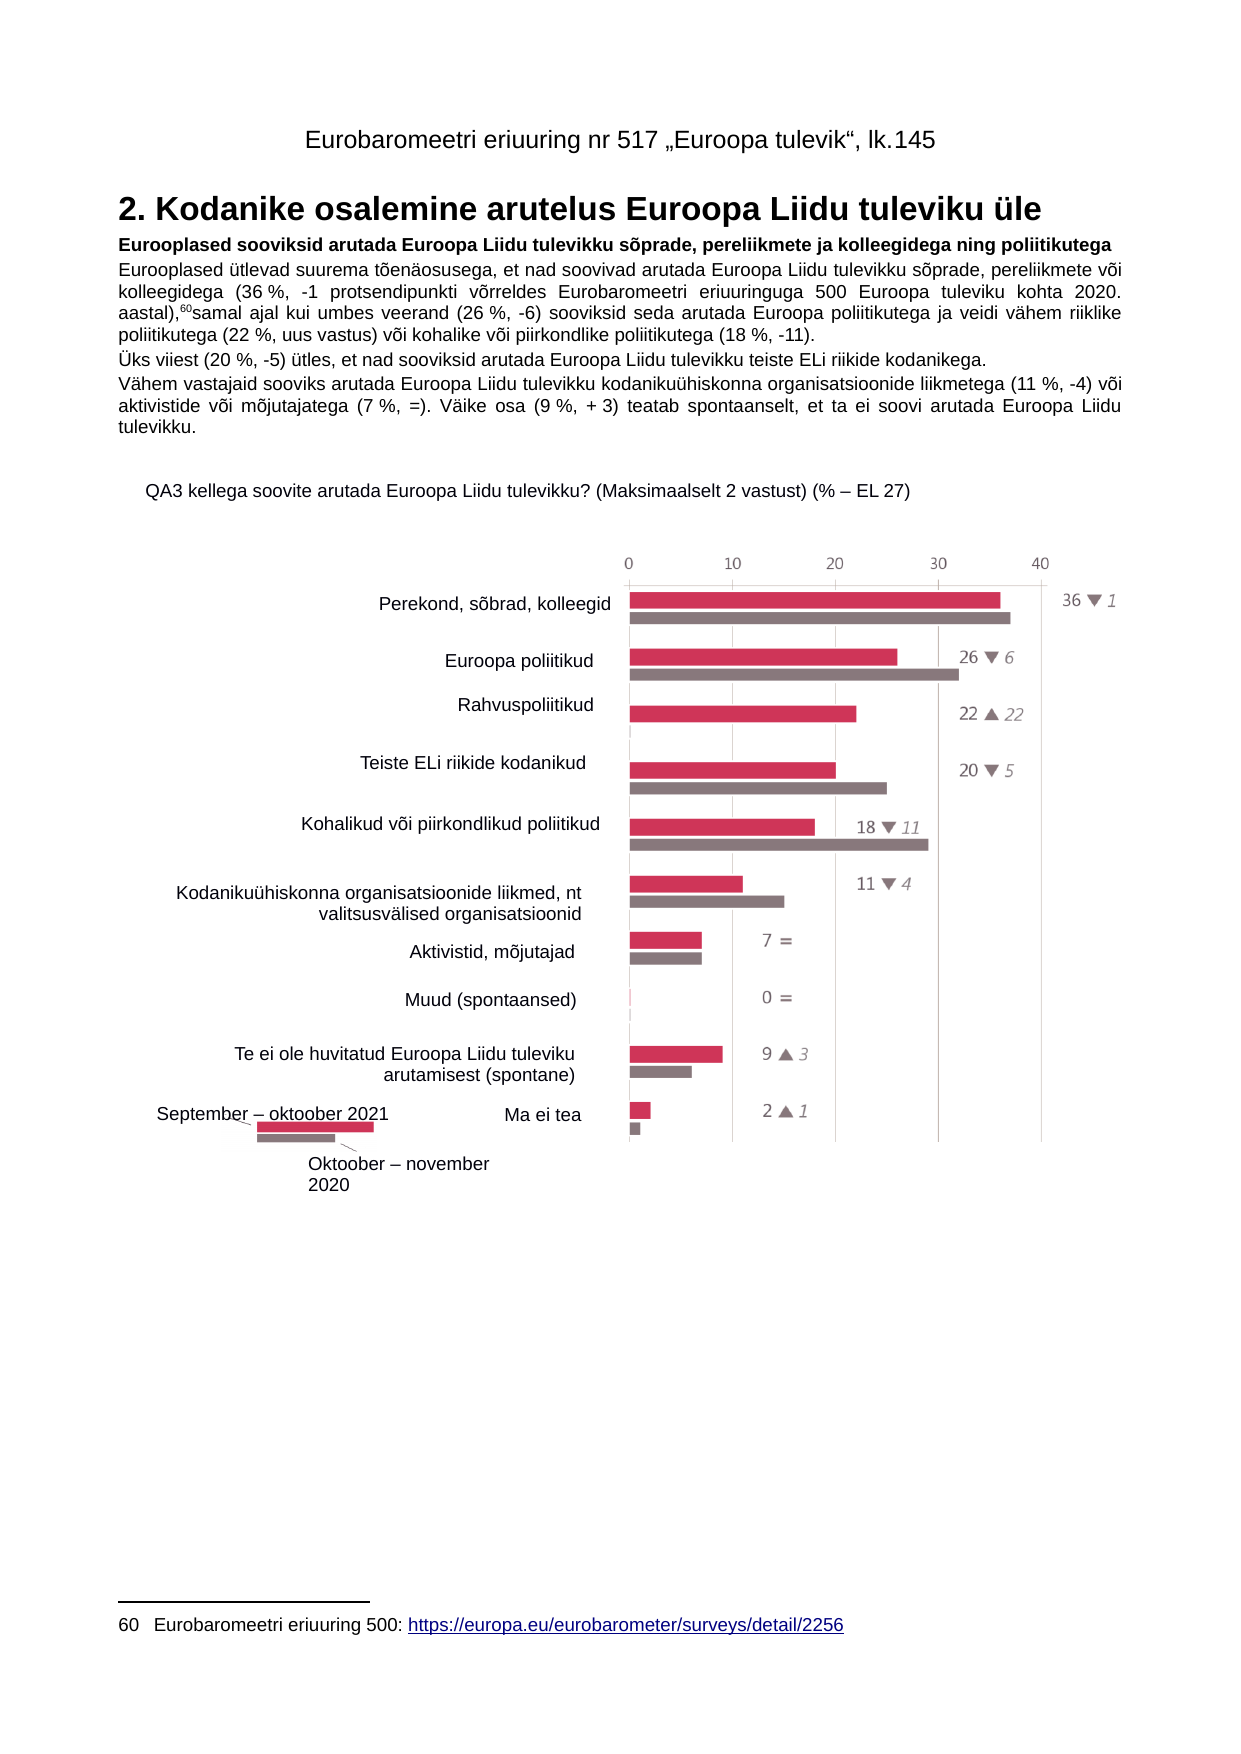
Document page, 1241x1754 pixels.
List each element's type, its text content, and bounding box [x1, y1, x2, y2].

text Eurooplased sooviksid arutada Euroopa Liidu tulevikku sõprade, pereliikmete ja kolleegidega ning poliitikutega [118, 234, 1122, 256]
text Üks viiest (20 %, -5) ütles, et nad sooviksid arutada Euroopa Liidu tulevikku teiste ELi riikide kodanikega. [118, 348, 1122, 370]
text Vähem vastajaid sooviks arutada Euroopa Liidu tulevikku kodanikuühiskonna organisatsioonide liikmetega (11 %, -4) või aktivistide või mõjutajatega (7 %, =). Väike osa (9 %, + 3) teatab spontaanselt, et ta ei soovi arutada Euroopa Liidu tulevikku. [118, 373, 1122, 438]
subtitle 2. Kodanike osalemine arutelus Euroopa Liidu tuleviku üle [118, 189, 1122, 228]
picture [221, 1114, 377, 1152]
text Eurooplased ütlevad suurema tõenäosusega, et nad soovivad arutada Euroopa Liidu tulevikku sõprade, pereliikmete või kolleegidega (36 %, -1 protsendipunkti võrreldes Eurobaromeetri eriuuringuga 500 Euroopa tuleviku kohta 2020. aastal),samal ajal kui umbes veerand (26 %, -6) sooviksid seda arutada Euroopa poliitikutega ja veidi vähem riiklike poliitikutega (22 %, uus vastus) või kohalike või piirkondlike poliitikutega (18 %, -11). [118, 259, 1122, 345]
text Eurobaromeetri eriuuring 500: https://europa.eu/eurobarometer/surveys/detail/2256 [118, 1614, 1122, 1636]
picture [618, 541, 1125, 1142]
